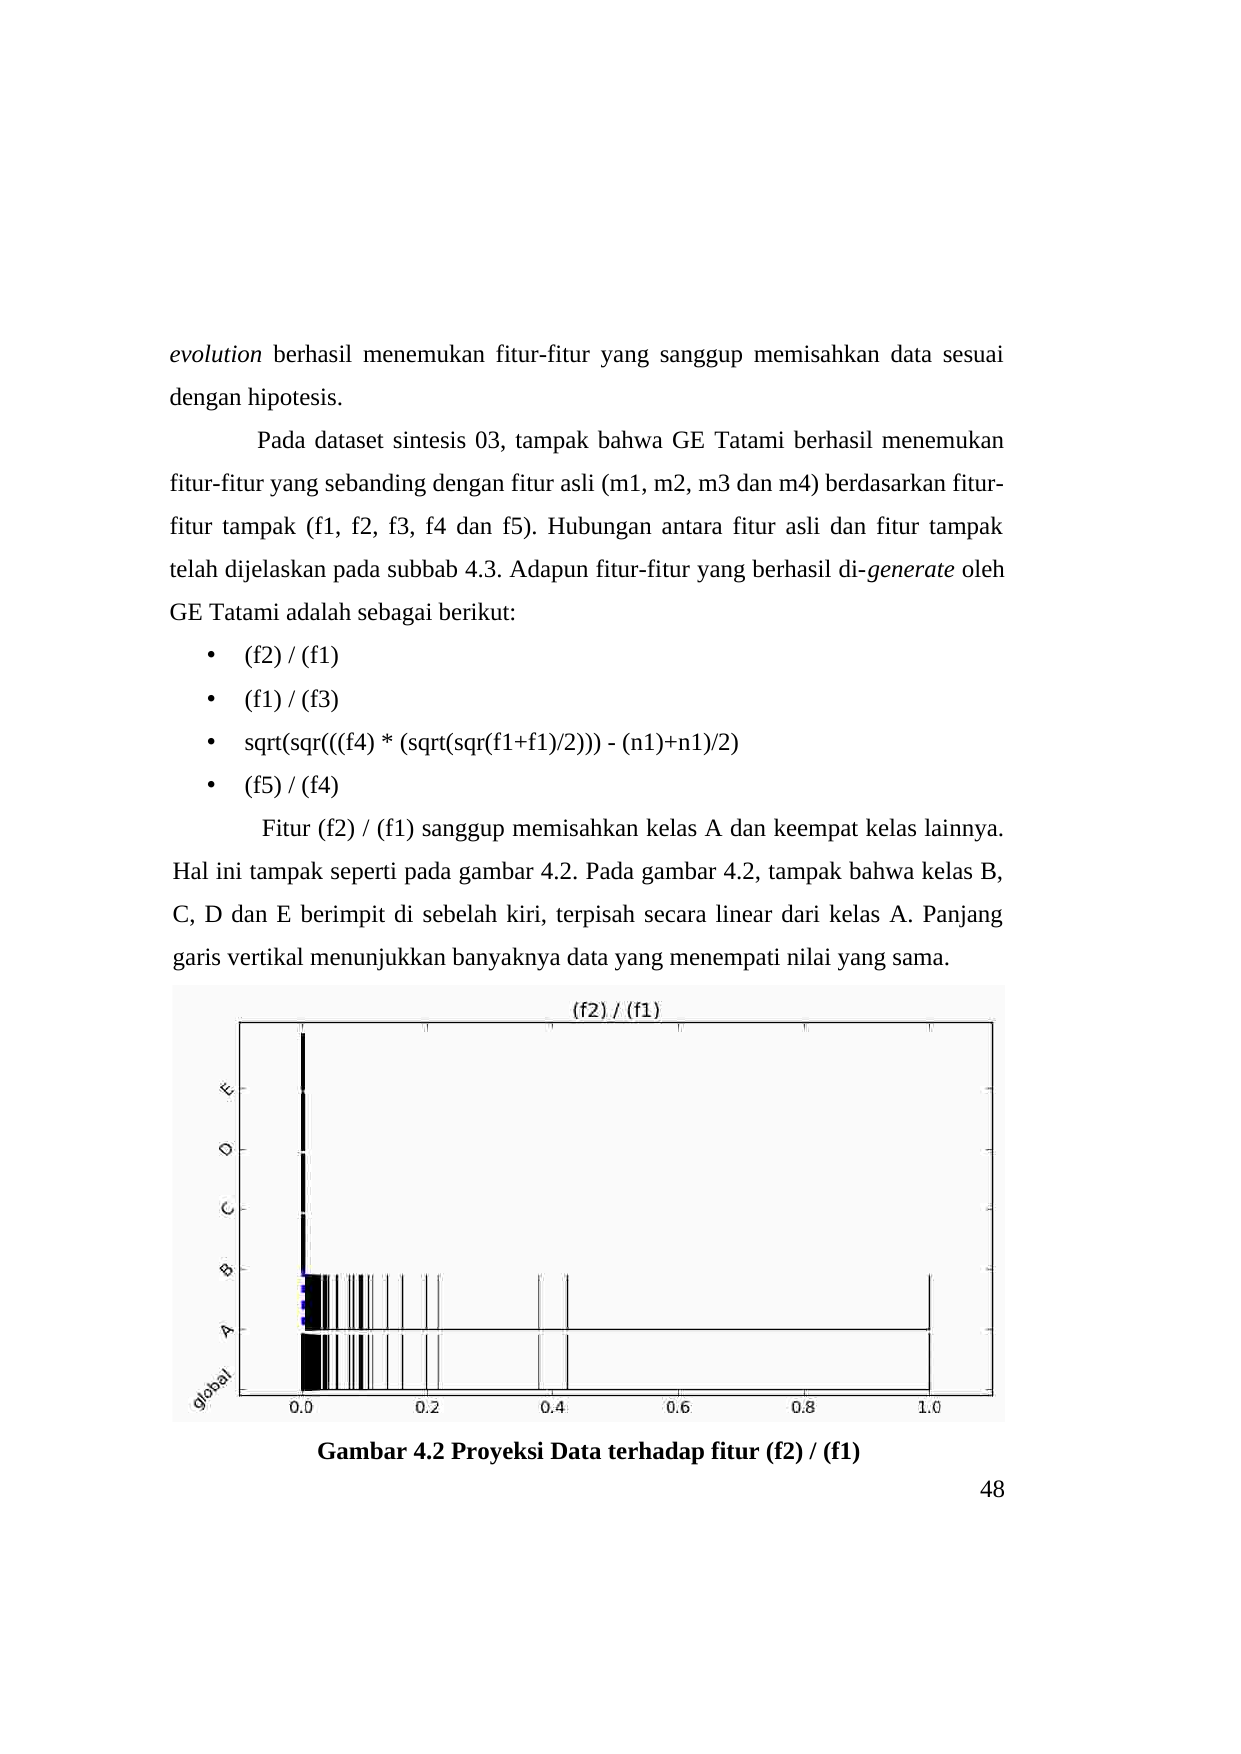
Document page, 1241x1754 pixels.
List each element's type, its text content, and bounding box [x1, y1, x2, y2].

list sqrt(sqr(((f4) * (sqrt(sqr(f1+f1)/2))) - (n1)+n1)/2) [207, 727, 1005, 756]
text Gambar 4.2 Proyeksi Data terhadap fitur (f2) / (f1) [172, 1422, 1005, 1465]
list (f1) / (f3) [207, 684, 1005, 712]
list (f5) / (f4) [207, 770, 1005, 799]
picture [172, 985, 1005, 1422]
text Fitur (f2) / (f1) sanggup memisahkan kelas A dan keempat kelas lainnya. Hal ini tampak seperti pada gambar 4.2. Pada gambar 4.2, tampak bahwa kelas B, C, D dan E berimpit di sebelah kiri, terpisah secara linear dari kelas A. Panjang garis vertikal menunjukkan banyaknya data yang menempati nilai yang sama. [172, 813, 1005, 971]
list (f2) / (f1) [207, 641, 1005, 669]
text evolution berhasil menemukan fitur-fitur yang sanggup memisahkan data sesuai dengan hipotesis. [169, 339, 1005, 411]
text Pada dataset sintesis 03, tampak bahwa GE Tatami berhasil menemukan fitur-fitur yang sebanding dengan fitur asli (m1, m2, m3 dan m4) berdasarkan fitur-fitur tampak (f1, f2, f3, f4 dan f5). Hubungan antara fitur asli dan fitur tampak telah dijelaskan pada subbab 4.3. Adapun fitur-fitur yang berhasil di-generate oleh GE Tatami adalah sebagai berikut: [169, 425, 1005, 626]
